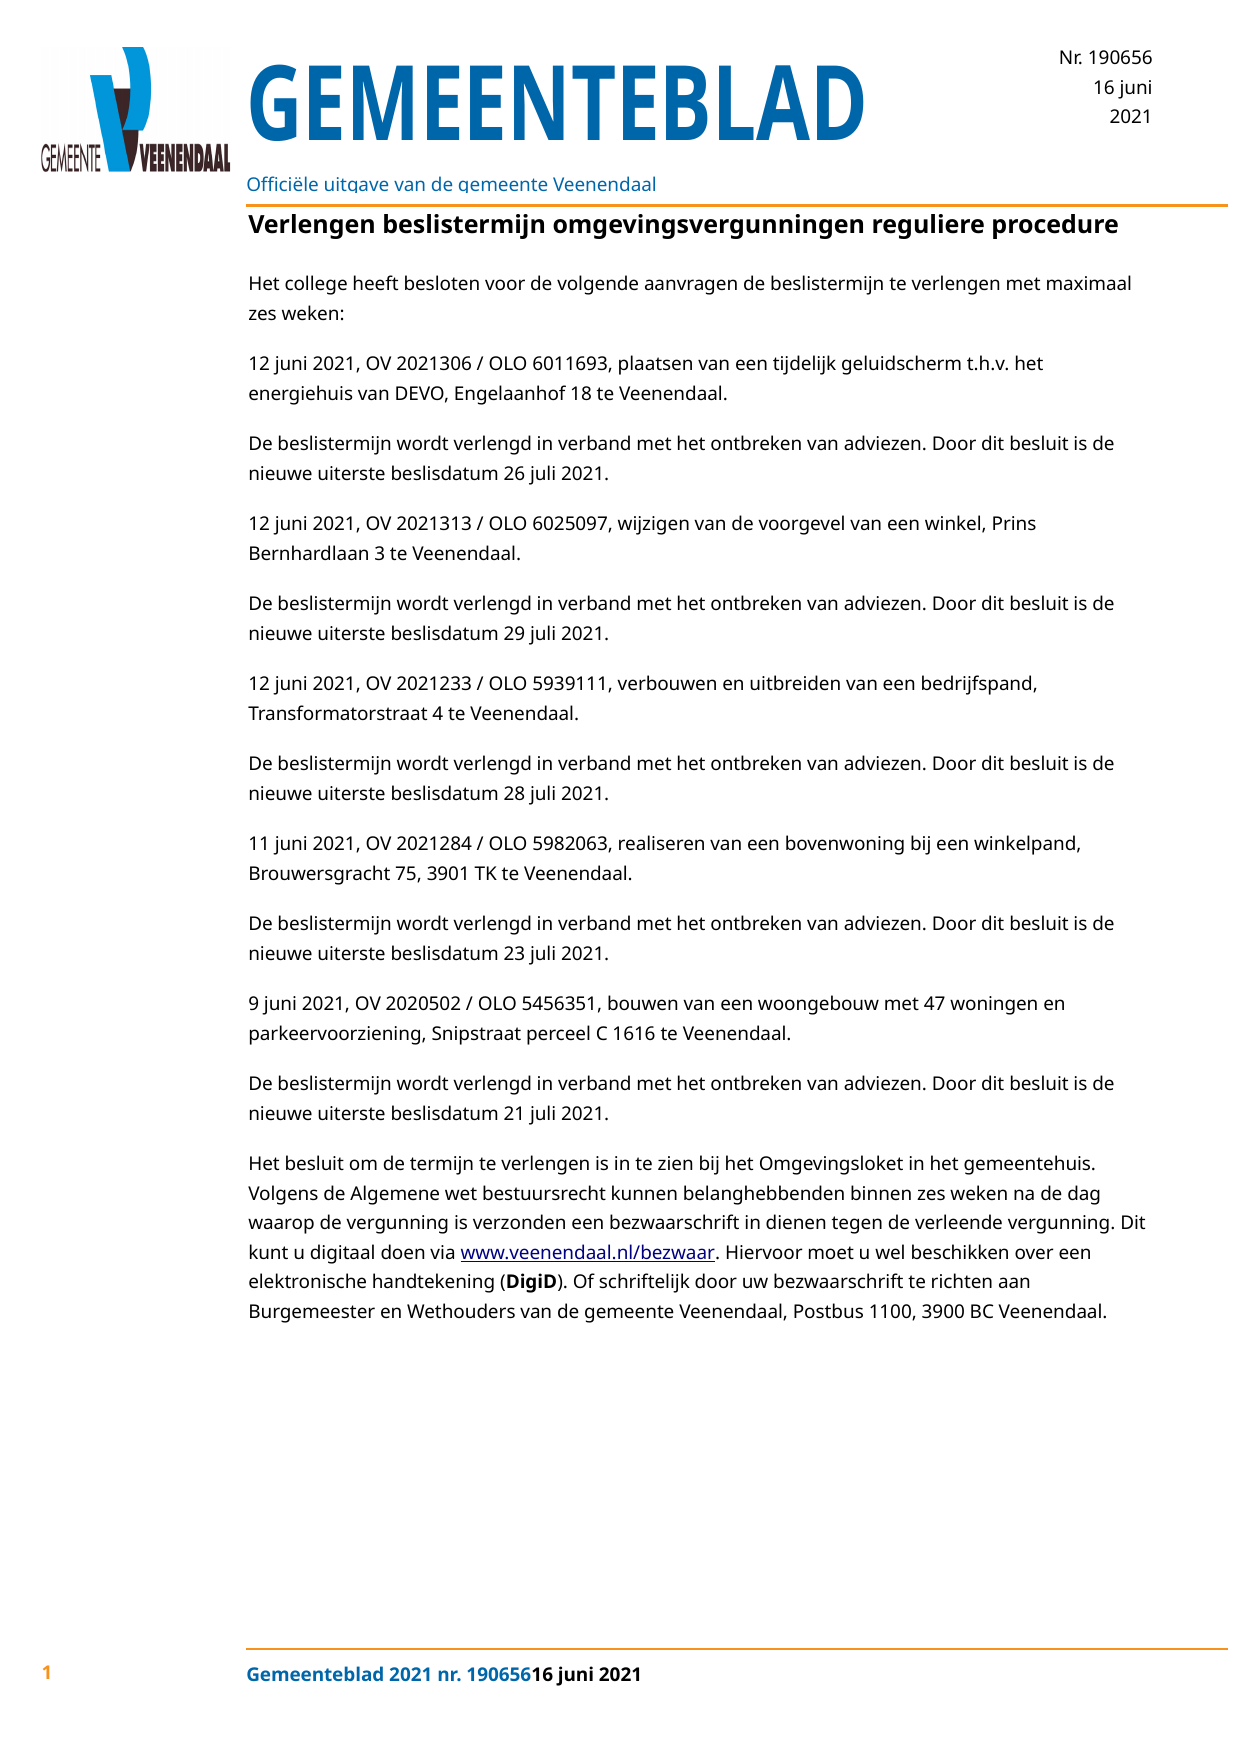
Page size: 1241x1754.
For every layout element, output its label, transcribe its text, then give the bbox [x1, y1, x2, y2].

text 12 juni 2021, OV 2021306 / OLO 6011693, plaatsen van een tijdelijk geluidscherm t.h.v. het energiehuis van DEVO, Engelaanhof 18 te Veenendaal. [248, 350, 1152, 406]
text De beslistermijn wordt verlengd in verband met het ontbreken van adviezen. Door dit besluit is de nieuwe uiterste beslisdatum 21 juli 2021. [248, 1070, 1152, 1126]
text De beslistermijn wordt verlengd in verband met het ontbreken van adviezen. Door dit besluit is de nieuwe uiterste beslisdatum 23 juli 2021. [248, 910, 1152, 966]
text Verlengen beslistermijn omgevingsvergunningen reguliere procedure [248, 207, 1152, 241]
picture [123, 47, 231, 172]
text 12 juni 2021, OV 2021233 / OLO 5939111, verbouwen en uitbreiden van een bedrijfspand, Transformatorstraat 4 te Veenendaal. [248, 670, 1152, 726]
text 9 juni 2021, OV 2020502 / OLO 5456351, bouwen van een woongebouw met 47 woningen en parkeervoorziening, Snipstraat perceel C 1616 te Veenendaal. [248, 990, 1152, 1046]
text Het college heeft besloten voor de volgende aanvragen de beslistermijn te verlengen met maximaal zes weken: [248, 270, 1152, 326]
text 12 juni 2021, OV 2021313 / OLO 6025097, wijzigen van de voorgevel van een winkel, Prins Bernhardlaan 3 te Veenendaal. [248, 510, 1152, 566]
text 11 juni 2021, OV 2021284 / OLO 5982063, realiseren van een bovenwoning bij een winkelpand, Brouwersgracht 75, 3901 TK te Veenendaal. [248, 830, 1152, 886]
text De beslistermijn wordt verlengd in verband met het ontbreken van adviezen. Door dit besluit is de nieuwe uiterste beslisdatum 28 juli 2021. [248, 750, 1152, 806]
text De beslistermijn wordt verlengd in verband met het ontbreken van adviezen. Door dit besluit is de nieuwe uiterste beslisdatum 26 juli 2021. [248, 430, 1152, 486]
text Het besluit om de termijn te verlengen is in te zien bij het Omgevingsloket in het gemeentehuis. Volgens de Algemene wet bestuursrecht kunnen belanghebbenden binnen zes weken na de dag waarop de vergunning is verzonden een bezwaarschrift in dienen tegen de verleende vergunning. Dit kunt u digitaal doen via www.veenendaal.nl/bezwaar. Hiervoor moet u wel beschikken over een elektronische handtekening (DigiD). Of schriftelijk door uw bezwaarschrift te richten aan Burgemeester en Wethouders van de gemeente Veenendaal, Postbus 1100, 3900 BC Veenendaal. [248, 1150, 1152, 1324]
text De beslistermijn wordt verlengd in verband met het ontbreken van adviezen. Door dit besluit is de nieuwe uiterste beslisdatum 29 juli 2021. [248, 590, 1152, 646]
picture [41, 47, 130, 172]
